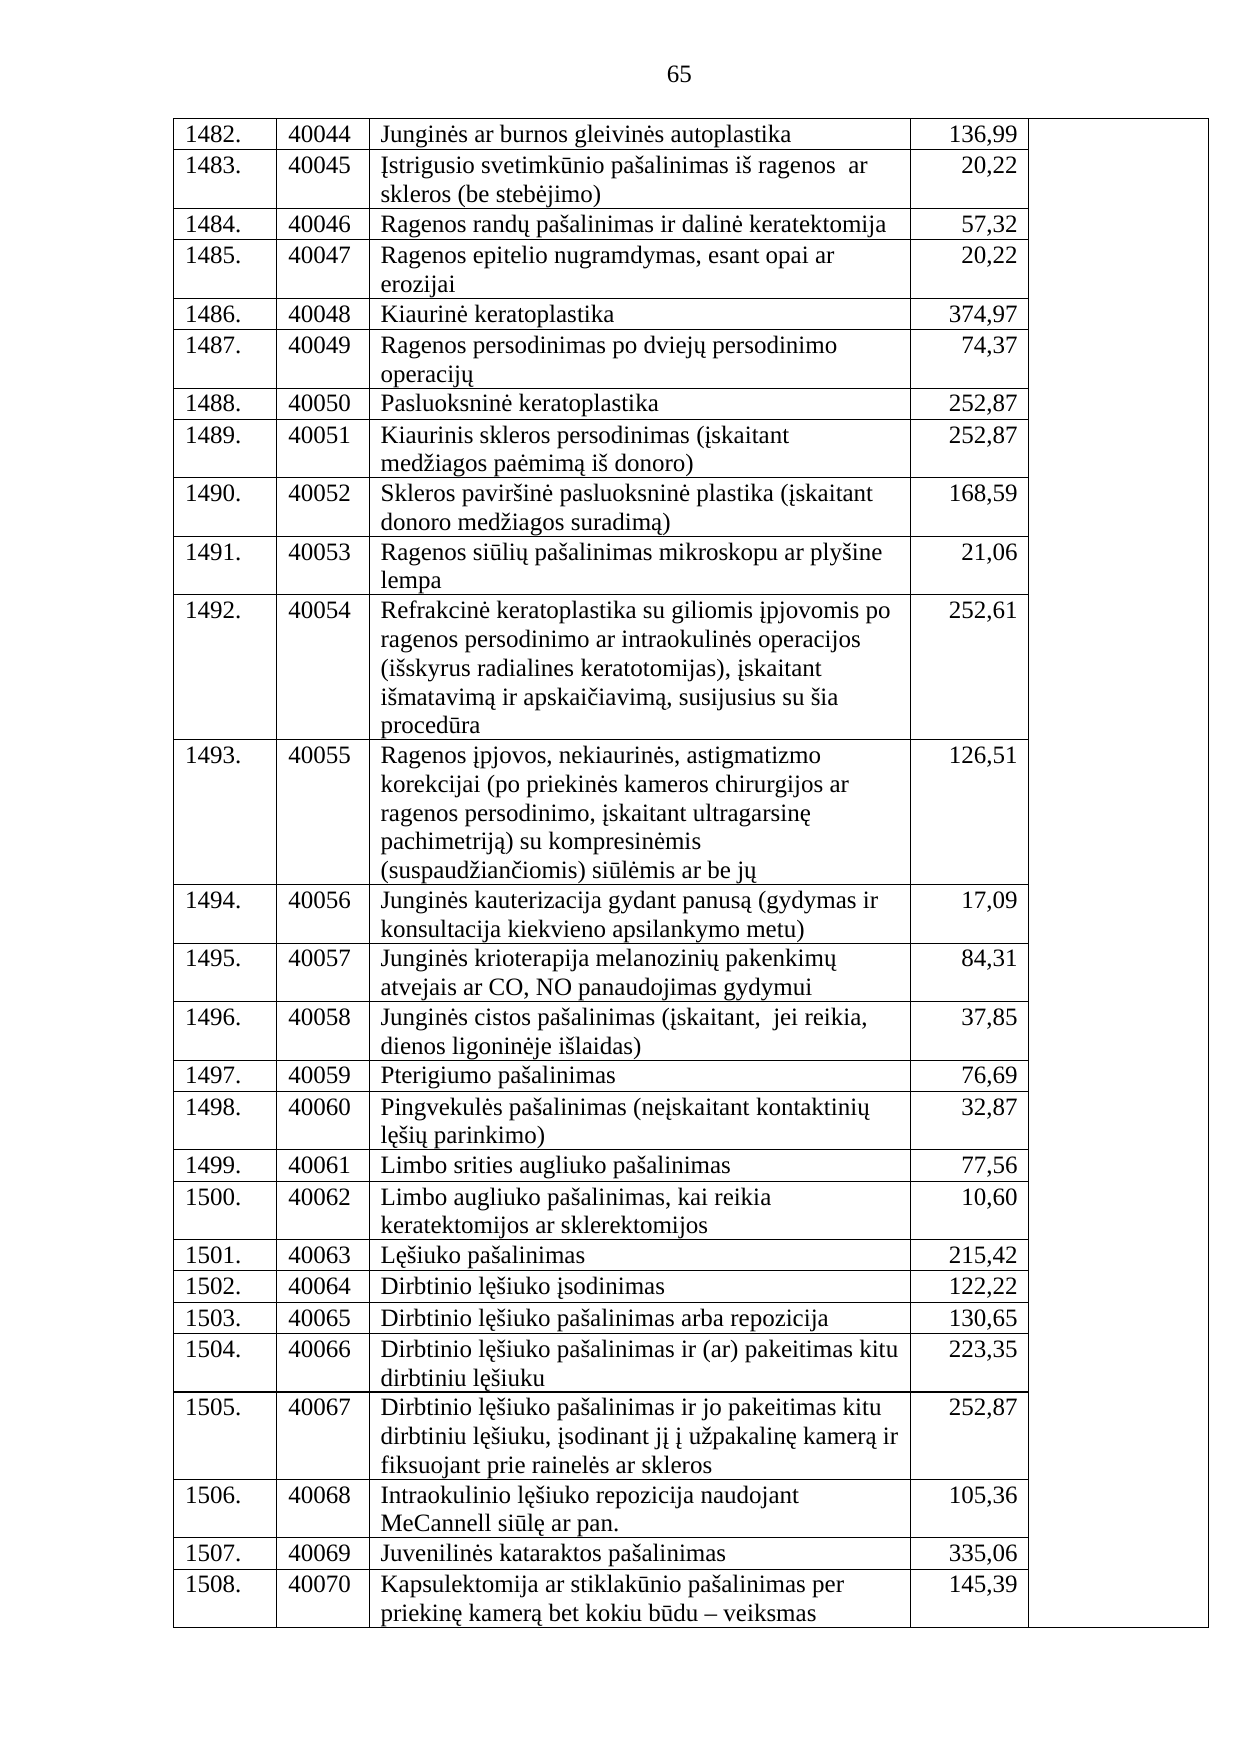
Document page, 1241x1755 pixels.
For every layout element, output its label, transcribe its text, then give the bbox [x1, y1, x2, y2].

table_cell 77,56 [911, 1150, 1028, 1181]
table_cell 40061 [277, 1150, 369, 1181]
table_cell [1209, 1270, 1222, 1302]
table_cell [1209, 1181, 1222, 1239]
table_cell 84,31 [911, 944, 1028, 1001]
table_cell 1489. [174, 420, 276, 477]
table_cell [1209, 388, 1222, 419]
table_cell 57,32 [911, 209, 1028, 239]
table_cell Dirbtinio lęšiuko įsodinimas [370, 1271, 910, 1302]
table_cell [1029, 119, 1208, 1627]
table_cell 40050 [277, 389, 369, 419]
table_cell 32,87 [911, 1092, 1028, 1149]
table_cell 40059 [277, 1061, 369, 1091]
table_cell 10,60 [911, 1182, 1028, 1239]
table_cell 130,65 [911, 1303, 1028, 1333]
table_cell 1484. [174, 209, 276, 239]
table_cell 1502. [174, 1271, 276, 1302]
table_cell Ragenos epitelio nugramdymas, esant opai ar erozijai [370, 240, 910, 298]
table_cell 40057 [277, 944, 369, 1001]
table_cell Junginės krioterapija melanozinių pakenkimų atvejais ar CO, NO panaudojimas gydymui [370, 944, 910, 1001]
table_cell 335,06 [911, 1538, 1028, 1568]
table_cell 1495. [174, 944, 276, 1001]
table_cell Limbo augliuko pašalinimas, kai reikia keratektomijos ar sklerektomijos [370, 1182, 910, 1239]
table_cell Pasluoksninė keratoplastika [370, 389, 910, 419]
table_cell 17,09 [911, 885, 1028, 942]
table_cell 40064 [277, 1271, 369, 1302]
table_cell [1209, 149, 1222, 208]
table_cell 20,22 [911, 240, 1028, 298]
table_cell 145,39 [911, 1570, 1028, 1627]
table_cell 136,99 [911, 119, 1028, 149]
table_cell 74,37 [911, 330, 1028, 387]
table_cell 40066 [277, 1334, 369, 1391]
table_cell Junginės ar burnos gleivinės autoplastika [370, 119, 910, 149]
table_cell 40067 [277, 1393, 369, 1479]
table_cell 40065 [277, 1303, 369, 1333]
table_cell 168,59 [911, 478, 1028, 536]
table_cell 1508. [174, 1570, 276, 1627]
table_cell Ragenos randų pašalinimas ir dalinė keratektomija [370, 209, 910, 239]
table_cell 1500. [174, 1182, 276, 1239]
table_cell 1501. [174, 1240, 276, 1270]
table_cell Junginės kauterizacija gydant panusą (gydymas ir konsultacija kiekvieno apsilankymo metu) [370, 885, 910, 942]
table_cell [1209, 1537, 1222, 1568]
table_cell 40045 [277, 150, 369, 208]
table_cell 1494. [174, 885, 276, 942]
table_cell 1505. [174, 1393, 276, 1479]
table_cell 40058 [277, 1002, 369, 1059]
table_cell Kiaurinė keratoplastika [370, 299, 910, 329]
table_cell 40052 [277, 478, 369, 536]
table_cell 252,61 [911, 595, 1028, 739]
table_cell [1209, 1001, 1222, 1059]
table_cell 1492. [174, 595, 276, 739]
table_cell 252,87 [911, 1393, 1028, 1479]
table_cell 40056 [277, 885, 369, 942]
table_cell 40048 [277, 299, 369, 329]
table_cell [1209, 239, 1222, 298]
table_cell 1487. [174, 330, 276, 387]
table_cell [1209, 419, 1222, 477]
table_cell 40049 [277, 330, 369, 387]
table_cell 1504. [174, 1334, 276, 1391]
table_cell 37,85 [911, 1002, 1028, 1059]
table_cell 40054 [277, 595, 369, 739]
table_cell [1209, 943, 1222, 1001]
table_cell 1507. [174, 1538, 276, 1568]
table_cell 40063 [277, 1240, 369, 1270]
table_cell 40044 [277, 119, 369, 149]
table_cell [1209, 536, 1222, 594]
table_cell 215,42 [911, 1240, 1028, 1270]
table_cell 122,22 [911, 1271, 1028, 1302]
table_cell [1209, 884, 1222, 942]
table_cell 21,06 [911, 537, 1028, 594]
table_cell 374,97 [911, 299, 1028, 329]
table_cell 40053 [277, 537, 369, 594]
table_cell 105,36 [911, 1480, 1028, 1537]
table_cell 40068 [277, 1480, 369, 1537]
table_cell Ragenos persodinimas po dviejų persodinimo operacijų [370, 330, 910, 387]
table_cell Dirbtinio lęšiuko pašalinimas ir (ar) pakeitimas kitu dirbtiniu lęšiuku [370, 1334, 910, 1391]
table_cell 1483. [174, 150, 276, 208]
table_cell 1482. [174, 119, 276, 149]
table_cell 1497. [174, 1061, 276, 1091]
table_cell 40062 [277, 1182, 369, 1239]
table_cell 1496. [174, 1002, 276, 1059]
table_cell [1209, 208, 1222, 239]
table_cell 40055 [277, 740, 369, 884]
table_cell 1488. [174, 389, 276, 419]
table_cell 40051 [277, 420, 369, 477]
table_cell 126,51 [911, 740, 1028, 884]
table_cell [1209, 1149, 1222, 1181]
table_cell Junginės cistos pašalinimas (įskaitant, jei reikia, dienos ligoninėje išlaidas) [370, 1002, 910, 1059]
table_cell 1503. [174, 1303, 276, 1333]
table_cell 1486. [174, 299, 276, 329]
table_cell [1209, 329, 1222, 387]
table_cell Ragenos siūlių pašalinimas mikroskopu ar plyšine lempa [370, 537, 910, 594]
table_cell [1209, 298, 1222, 329]
table_cell 1491. [174, 537, 276, 594]
table_cell 252,87 [911, 420, 1028, 477]
table_cell Refrakcinė keratoplastika su giliomis įpjovomis po ragenos persodinimo ar intraokulinės operacijos (išskyrus radialines keratotomijas), įskaitant išmatavimą ir apskaičiavimą, susijusius su šia procedūra [370, 595, 910, 739]
table_cell [1209, 1239, 1222, 1270]
table_cell [1209, 1060, 1222, 1091]
table_cell Pingvekulės pašalinimas (neįskaitant kontaktinių lęšių parinkimo) [370, 1092, 910, 1149]
table_cell 1499. [174, 1150, 276, 1181]
table_cell [1209, 594, 1222, 739]
table_cell 252,87 [911, 389, 1028, 419]
table_cell Dirbtinio lęšiuko pašalinimas arba repozicija [370, 1303, 910, 1333]
table_cell 76,69 [911, 1061, 1028, 1091]
table_cell 40047 [277, 240, 369, 298]
table_cell [1209, 1479, 1222, 1537]
table_cell 1498. [174, 1092, 276, 1149]
table_cell [1209, 1091, 1222, 1149]
table_cell Limbo srities augliuko pašalinimas [370, 1150, 910, 1181]
table_cell 1485. [174, 240, 276, 298]
table_cell [1209, 1333, 1222, 1391]
table_cell Įstrigusio svetimkūnio pašalinimas iš ragenos ar skleros (be stebėjimo) [370, 150, 910, 208]
table_cell 40069 [277, 1538, 369, 1568]
table_cell Kiaurinis skleros persodinimas (įskaitant medžiagos paėmimą iš donoro) [370, 420, 910, 477]
table_cell Pterigiumo pašalinimas [370, 1061, 910, 1091]
table_cell Ragenos įpjovos, nekiaurinės, astigmatizmo korekcijai (po priekinės kameros chirurgijos ar ragenos persodinimo, įskaitant ultragarsinę pachimetriją) su kompresinėmis (suspaudžiančiomis) siūlėmis ar be jų [370, 740, 910, 884]
table_cell 40070 [277, 1570, 369, 1627]
table_cell 223,35 [911, 1334, 1028, 1391]
table_cell Lęšiuko pašalinimas [370, 1240, 910, 1270]
table_cell 40060 [277, 1092, 369, 1149]
table_cell [1209, 118, 1222, 149]
table_cell Intraokulinio lęšiuko repozicija naudojant MeCannell siūlę ar pan. [370, 1480, 910, 1537]
table_cell [1209, 477, 1222, 536]
table_cell 1506. [174, 1480, 276, 1537]
table_cell [1209, 739, 1222, 884]
table_cell Skleros paviršinė pasluoksninė plastika (įskaitant donoro medžiagos suradimą) [370, 478, 910, 536]
table_cell [1209, 1302, 1222, 1333]
table_cell 1490. [174, 478, 276, 536]
table_cell Juvenilinės kataraktos pašalinimas [370, 1538, 910, 1568]
table_cell Dirbtinio lęšiuko pašalinimas ir jo pakeitimas kitu dirbtiniu lęšiuku, įsodinant jį į užpakalinę kamerą ir fiksuojant prie rainelės ar skleros [370, 1393, 910, 1479]
table_cell 40046 [277, 209, 369, 239]
table_cell 1493. [174, 740, 276, 884]
table_cell 20,22 [911, 150, 1028, 208]
table_cell [1209, 1391, 1222, 1479]
table_cell Kapsulektomija ar stiklakūnio pašalinimas per priekinę kamerą bet kokiu būdu – veiksmas [370, 1570, 910, 1627]
table_cell [1209, 1569, 1222, 1627]
